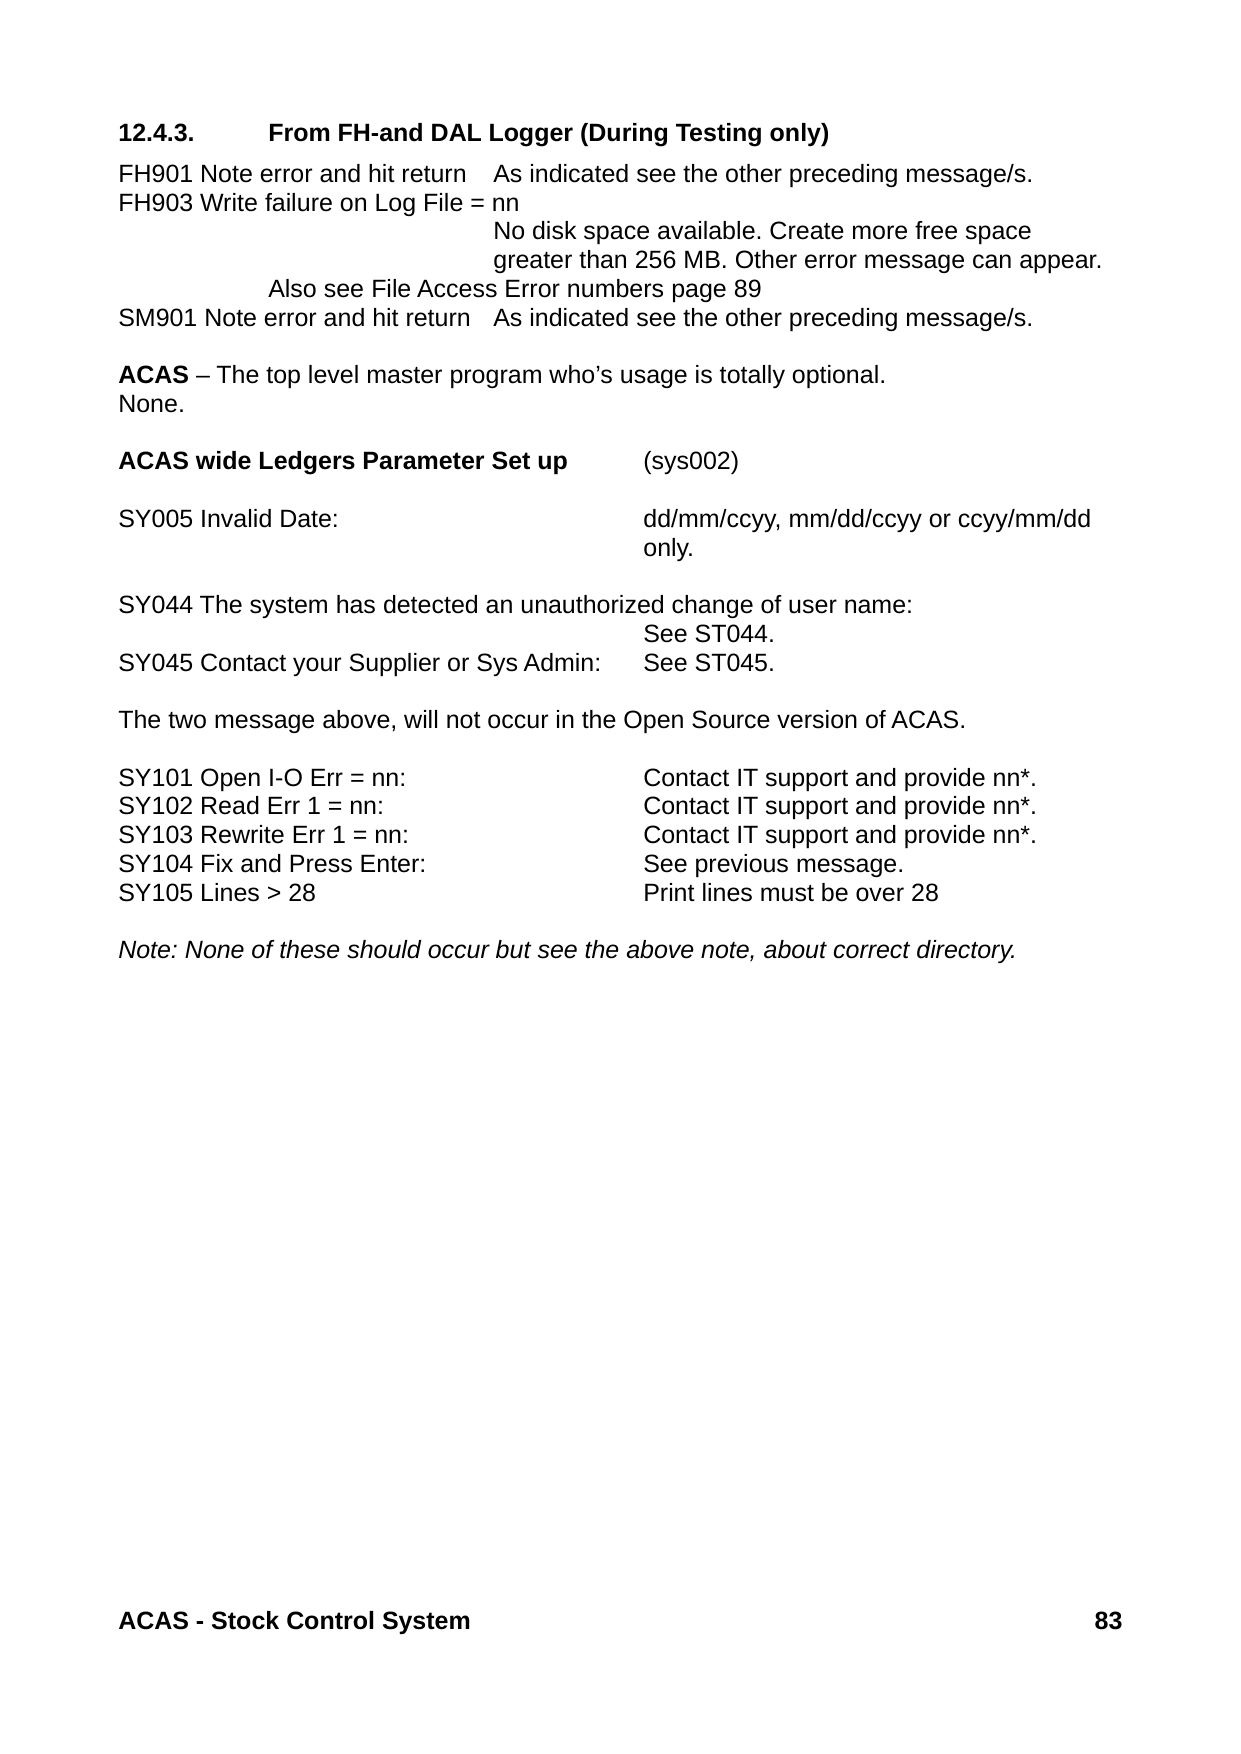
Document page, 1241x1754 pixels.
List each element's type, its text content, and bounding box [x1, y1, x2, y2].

text See ST044. [118, 619, 1122, 648]
text The two message above, will not occur in the Open Source version of ACAS. [118, 705, 1122, 734]
text SY105 Lines > 28 Print lines must be over 28 [118, 878, 1122, 906]
text greater than 256 MB. Other error message can appear. [118, 245, 1122, 274]
text SY044 The system has detected an unauthorized change of user name: [118, 590, 1122, 619]
text SY045 Contact your Supplier or Sys Admin: See ST045. [118, 648, 1122, 676]
text FH901 Note error and hit return As indicated see the other preceding message/s. [118, 159, 1122, 188]
text FH903 Write failure on Log File = nn [118, 188, 1122, 216]
text SM901 Note error and hit return As indicated see the other preceding message/s. [118, 303, 1122, 331]
text ACAS – The top level master program who’s usage is totally optional. [118, 360, 1122, 389]
subtitle From FH-and DAL Logger (During Testing only) [118, 118, 1122, 147]
text Also see File Access Error numbers page 89 [118, 274, 1122, 303]
text ACAS wide Ledgers Parameter Set up (sys002) [118, 446, 1122, 475]
text SY101 Open I-O Err = nn: Contact IT support and provide nn*. [118, 763, 1122, 791]
text SY104 Fix and Press Enter: See previous message. [118, 849, 1122, 878]
text No disk space available. Create more free space [118, 216, 1122, 245]
text SY103 Rewrite Err 1 = nn: Contact IT support and provide nn*. [118, 820, 1122, 849]
text Note: None of these should occur but see the above note, about correct directory. [118, 935, 1122, 964]
text SY005 Invalid Date: dd/mm/ccyy, mm/dd/ccyy or ccyy/mm/dd [118, 504, 1122, 533]
text None. [118, 389, 1122, 418]
text only. [118, 533, 1122, 561]
text SY102 Read Err 1 = nn: Contact IT support and provide nn*. [118, 791, 1122, 820]
